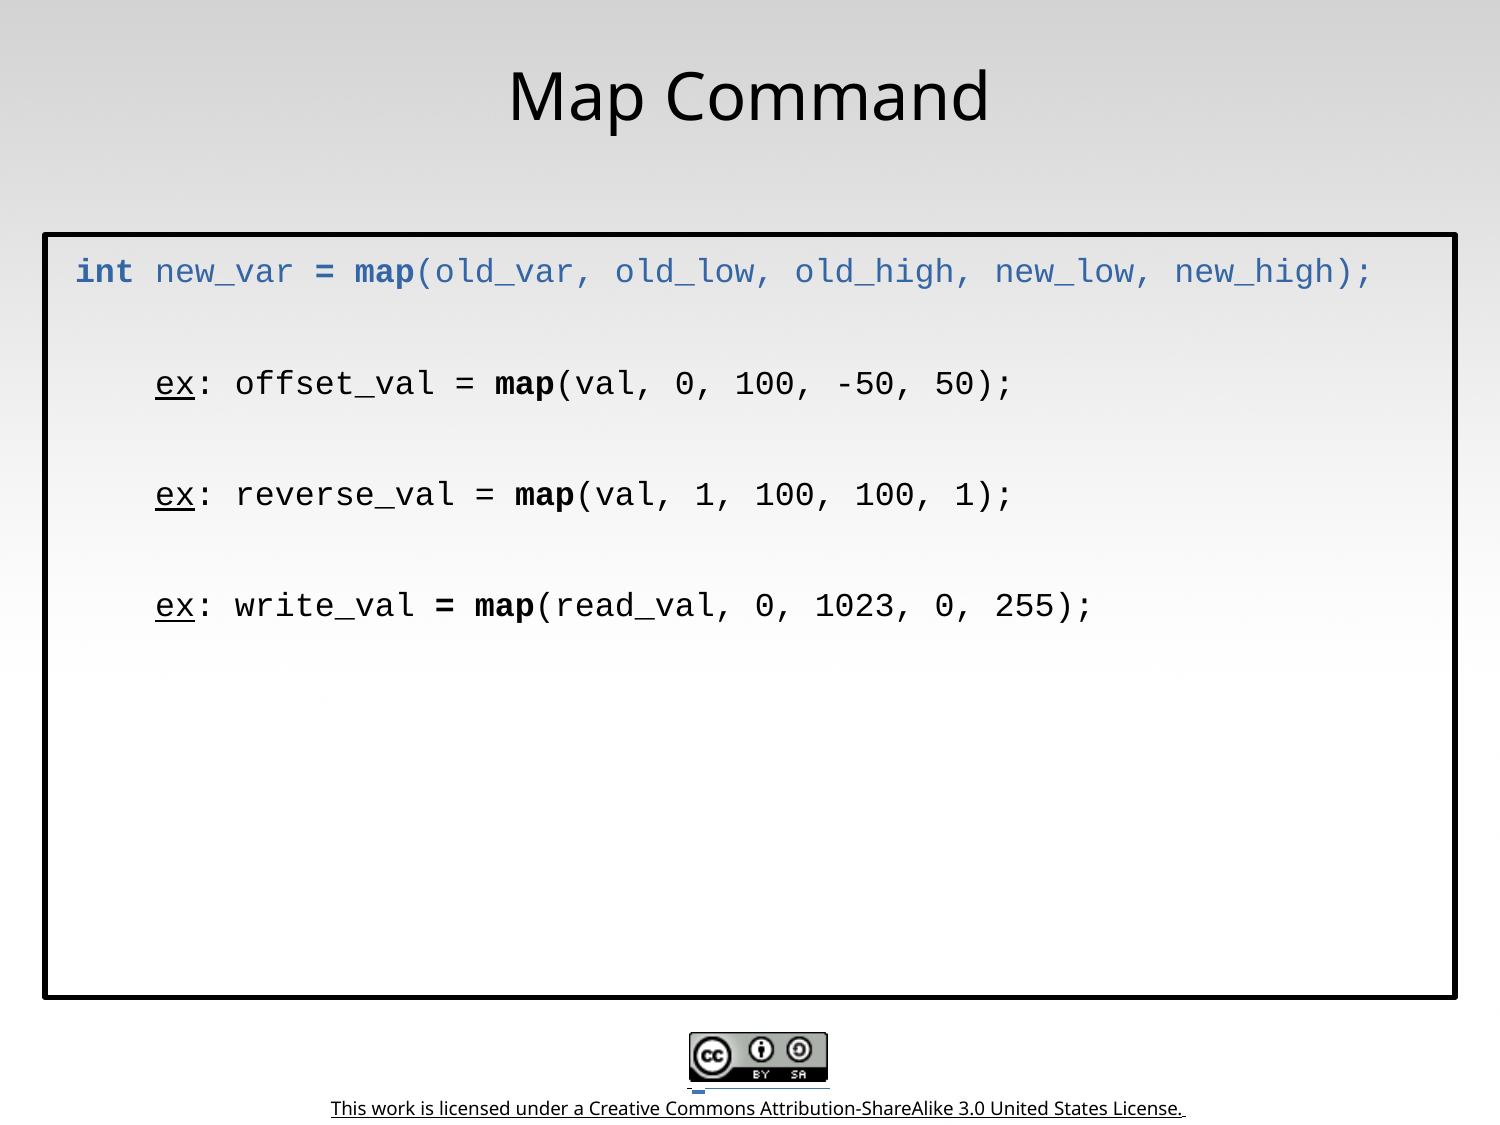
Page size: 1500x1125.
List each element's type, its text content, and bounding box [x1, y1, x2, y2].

title Map Command [112, 0, 1388, 188]
list int new_var = map(old_var, old_low, old_high, new_low, new_high); ex: offset_val = map(val, 0, 100, -50, 50); ex: reverse_val = map(val, 1, 100, 100, 1); ex: write_val = map(read_val, 0, 1023, 0, 255); [45, 234, 1456, 998]
picture [0, 0, 1500, 1125]
